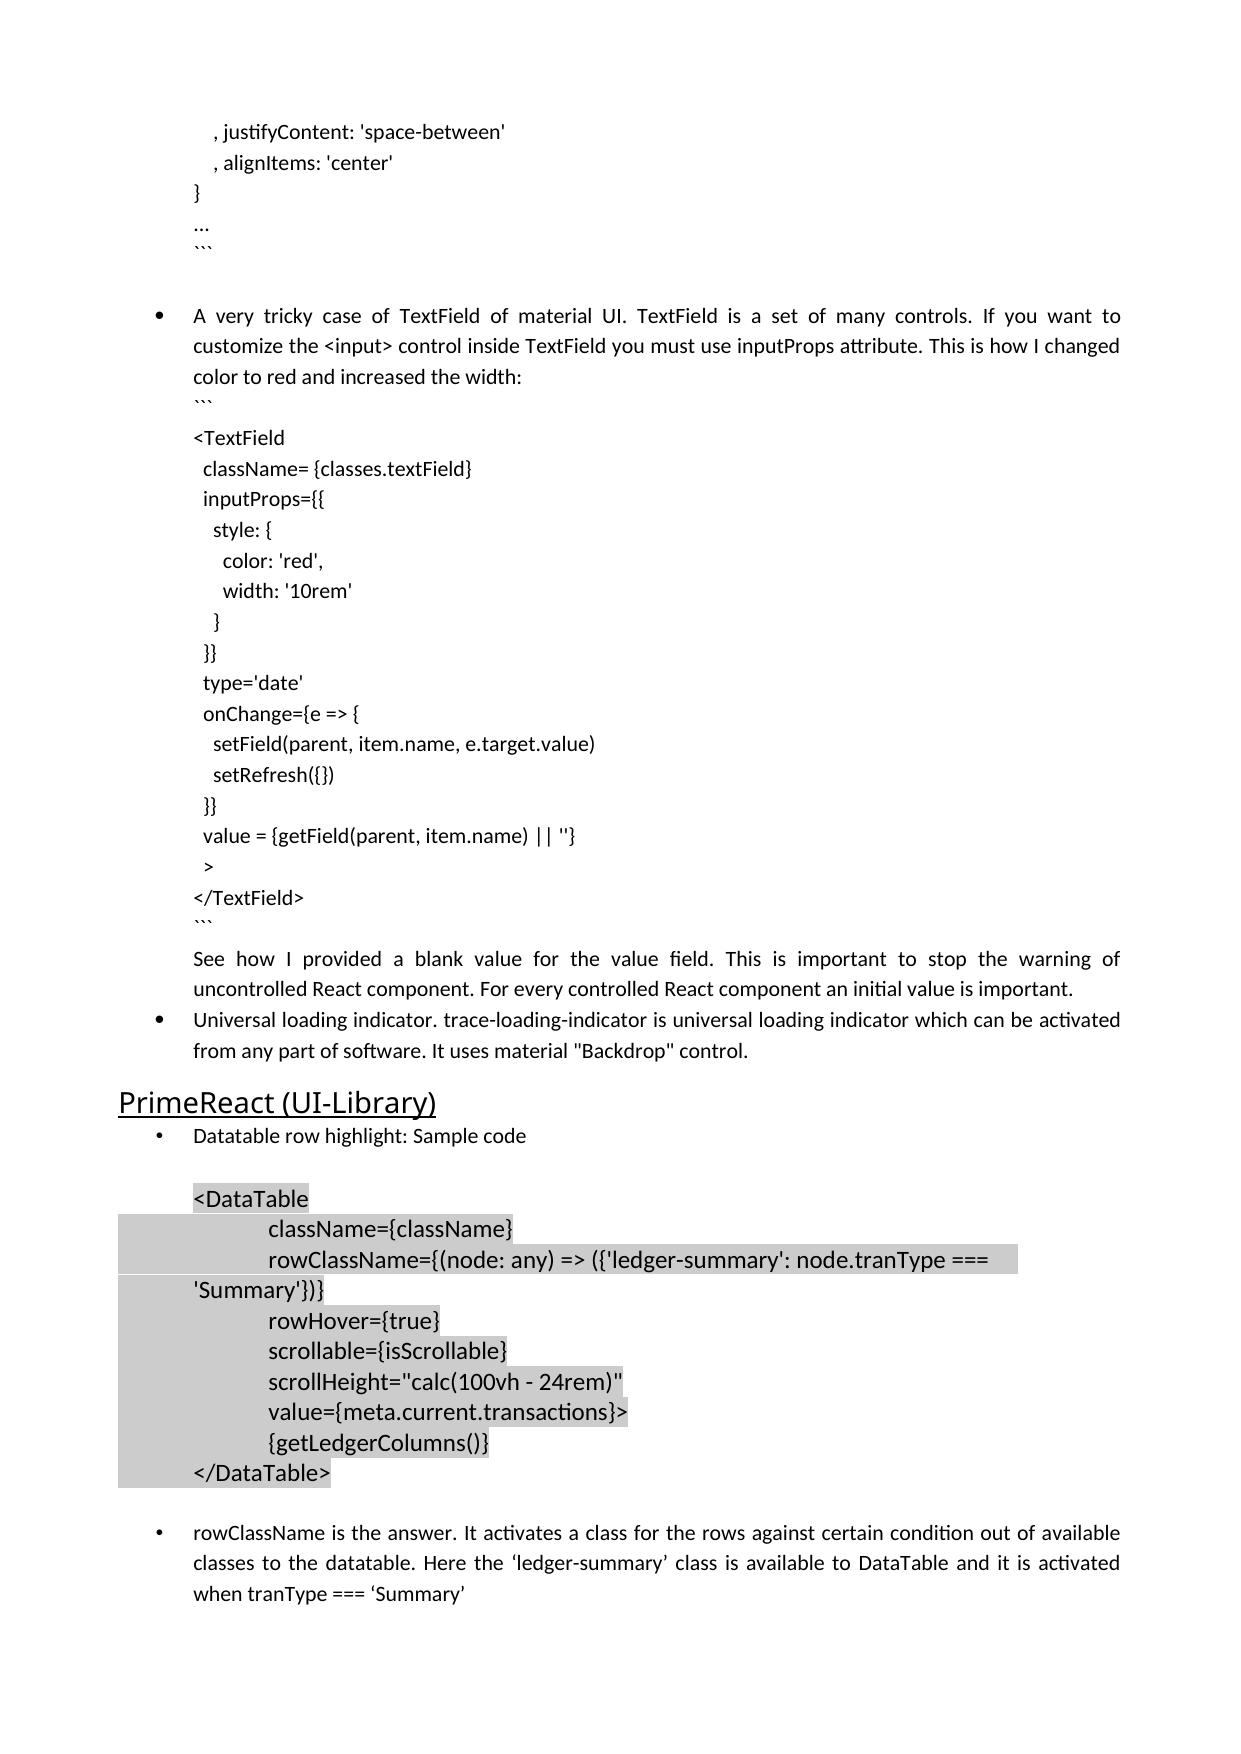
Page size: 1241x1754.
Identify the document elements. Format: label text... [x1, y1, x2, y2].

text rowHover={true} [118, 1305, 1122, 1336]
text value={meta.current.transactions}> [118, 1397, 1122, 1427]
text }} [193, 792, 1122, 818]
text <TextField [193, 424, 1122, 451]
text , justifyContent: 'space-between' [193, 118, 1122, 145]
text width: '10rem' [193, 577, 1122, 604]
text setRefresh({}) [193, 761, 1122, 788]
text ... [193, 210, 1122, 237]
text onChange={e => { [193, 700, 1122, 727]
text }} [193, 639, 1122, 665]
text style: { [193, 516, 1122, 543]
text > [193, 853, 1122, 880]
text className= {classes.textField} [193, 455, 1122, 482]
text See how I provided a blank value for the value field. This is important to stop the warning of uncontrolled React component. For every controlled React component an initial value is important. [193, 945, 1122, 1002]
text ``` [193, 241, 1122, 267]
text type='date' [193, 669, 1122, 696]
subtitle PrimeReact (UI-Library) [118, 1082, 1122, 1122]
text , alignItems: 'center' [193, 149, 1122, 175]
text setField(parent, item.name, e.target.value) [193, 731, 1122, 757]
text ``` [193, 914, 1122, 941]
text className={className} [118, 1213, 1122, 1244]
text value = {getField(parent, item.name) || ''} [193, 822, 1122, 849]
list Datatable row highlight: Sample code [156, 1122, 1122, 1148]
text {getLedgerColumns()} [118, 1427, 1122, 1458]
text rowClassName={(node: any) => ({'ledger-summary': node.tranType === 'Summary'})} [118, 1244, 1122, 1305]
text scrollable={isScrollable} [118, 1336, 1122, 1366]
list Universal loading indicator. trace-loading-indicator is universal loading indicator which can be activated from any part of software. It uses material "Backdrop" control. [156, 1006, 1122, 1063]
text scrollHeight="calc(100vh - 24rem)" [118, 1366, 1122, 1397]
text color: 'red', [193, 547, 1122, 573]
text ``` [193, 394, 1122, 420]
text </DataTable> [118, 1458, 1122, 1488]
text inputProps={{ [193, 486, 1122, 512]
list A very tricky case of TextField of material UI. TextField is a set of many controls. If you want to customize the <input> control inside TextField you must use inputProps attribute. This is how I changed color to red and increased the width: [156, 302, 1122, 390]
list rowClassName is the answer. It activates a class for the rows against certain condition out of available classes to the datatable. Here the ‘ledger-summary’ class is available to DataTable and it is activated when tranType === ‘Summary’ [156, 1519, 1122, 1607]
text </TextField> [193, 884, 1122, 910]
text } [193, 608, 1122, 635]
text } [193, 179, 1122, 206]
text <DataTable [118, 1183, 1122, 1213]
